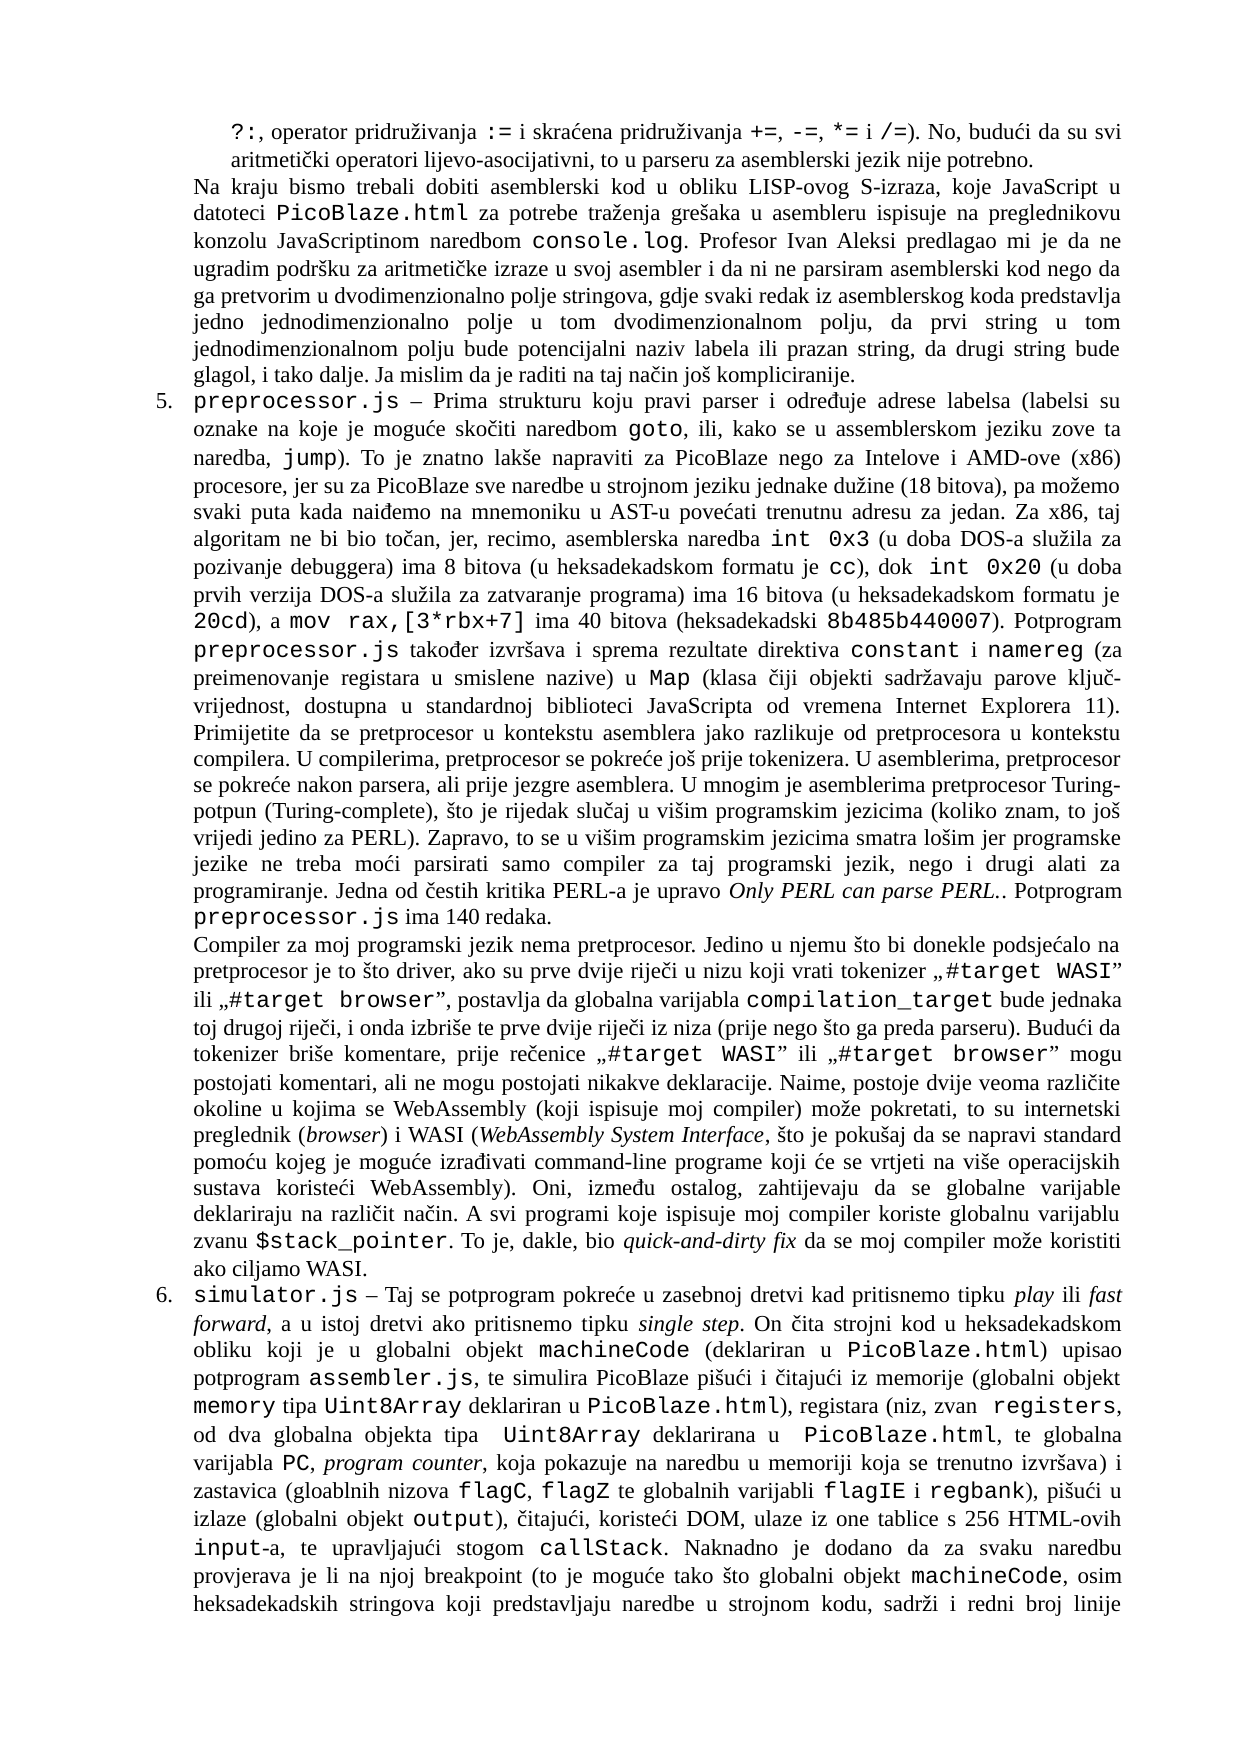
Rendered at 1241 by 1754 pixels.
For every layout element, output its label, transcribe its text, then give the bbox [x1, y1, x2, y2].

list preprocessor.js – Prima strukturu koju pravi parser i određuje adrese labelsa (labelsi su oznake na koje je moguće skočiti naredbom goto, ili, kako se u assemblerskom jeziku zove ta naredba, jump). To je znatno lakše napraviti za PicoBlaze nego za Intelove i AMD-ove (x86) procesore, jer su za PicoBlaze sve naredbe u strojnom jeziku jednake dužine (18 bitova), pa možemo svaki puta kada naiđemo na mnemoniku u AST-u povećati trenutnu adresu za jedan. Za x86, taj algoritam ne bi bio točan, jer, recimo, asemblerska naredba int 0x3 (u doba DOS-a služila za pozivanje debuggera) ima 8 bitova (u heksadekadskom formatu je cc), dok int 0x20 (u doba prvih verzija DOS-a služila za zatvaranje programa) ima 16 bitova (u heksadekadskom formatu je 20cd), a mov rax,[3*rbx+7] ima 40 bitova (heksadekadski 8b485b440007). Potprogram preprocessor.js također izvršava i sprema rezultate direktiva constant i namereg (za preimenovanje registara u smislene nazive) u Map (klasa čiji objekti sadržavaju parove ključ-vrijednost, dostupna u standardnoj biblioteci JavaScripta od vremena Internet Explorera 11). Primijetite da se pretprocesor u kontekstu asemblera jako razlikuje od pretprocesora u kontekstu compilera. U compilerima, pretprocesor se pokreće još prije tokenizera. U asemblerima, pretprocesor se pokreće nakon parsera, ali prije jezgre asemblera. U mnogim je asemblerima pretprocesor Turing-potpun (Turing-complete), što je rijedak slučaj u višim programskim jezicima (koliko znam, to još vrijedi jedino za PERL). Zapravo, to se u višim programskim jezicima smatra lošim jer programske jezike ne treba moći parsirati samo compiler za taj programski jezik, nego i drugi alati za programiranje. Jedna od čestih kritika PERL-a je upravo Only PERL can parse PERL.. Potprogram preprocessor.js ima 140 redaka. [156, 387, 1122, 931]
text Na kraju bismo trebali dobiti asemblerski kod u obliku LISP-ovog S-izraza, koje JavaScript u datoteci PicoBlaze.html za potrebe traženja grešaka u asembleru ispisuje na preglednikovu konzolu JavaScriptinom naredbom console.log. Profesor Ivan Aleksi predlagao mi je da ne ugradim podršku za aritmetičke izraze u svoj asembler i da ni ne parsiram asemblerski kod nego da ga pretvorim u dvodimenzionalno polje stringova, gdje svaki redak iz asemblerskog koda predstavlja jedno jednodimenzionalno polje u tom dvodimenzionalnom polju, da prvi string u tom jednodimenzionalnom polju bude potencijalni naziv labela ili prazan string, da drugi string bude glagol, i tako dalje. Ja mislim da je raditi na taj način još kompliciranije. [193, 173, 1122, 387]
list Compiler za moj programski jezik nema pretprocesor. Jedino u njemu što bi donekle podsjećalo na pretprocesor je to što driver, ako su prve dvije riječi u nizu koji vrati tokenizer „#target WASI” ili „#target browser”, postavlja da globalna varijabla compilation_target bude jednaka toj drugoj riječi, i onda izbriše te prve dvije riječi iz niza (prije nego što ga preda parseru). Budući da tokenizer briše komentare, prije rečenice „#target WASI” ili „#target browser” mogu postojati komentari, ali ne mogu postojati nikakve deklaracije. Naime, postoje dvije veoma različite okoline u kojima se WebAssembly (koji ispisuje moj compiler) može pokretati, to su internetski preglednik (browser) i WASI (WebAssembly System Interface, što je pokušaj da se napravi standard pomoću kojeg je moguće izrađivati command-line programe koji će se vrtjeti na više operacijskih sustava koristeći WebAssembly). Oni, između ostalog, zahtijevaju da se globalne varijable deklariraju na različit način. A svi programi koje ispisuje moj compiler koriste globalnu varijablu zvanu $stack_pointer. To je, dakle, bio quick-and-dirty fix da se moj compiler može koristiti ako ciljamo WASI. [156, 931, 1122, 1281]
list simulator.js – Taj se potprogram pokreće u zasebnoj dretvi kad pritisnemo tipku play ili fast forward, a u istoj dretvi ako pritisnemo tipku single step. On čita strojni kod u heksadekadskom obliku koji je u globalni objekt machineCode (deklariran u PicoBlaze.html) upisao potprogram assembler.js, te simulira PicoBlaze pišući i čitajući iz memorije (globalni objekt memory tipa Uint8Array deklariran u PicoBlaze.html), registara (niz, zvan registers, od dva globalna objekta tipa Uint8Array deklarirana u PicoBlaze.html, te globalna varijabla PC, program counter, koja pokazuje na naredbu u memoriji koja se trenutno izvršava) i zastavica (gloablnih nizova flagC, flagZ te globalnih varijabli flagIE i regbank), pišući u izlaze (globalni objekt output), čitajući, koristeći DOM, ulaze iz one tablice s 256 HTML-ovih input-a, te upravljajući stogom callStack. Naknadno je dodano da za svaku naredbu provjerava je li na njoj breakpoint (to je moguće tako što globalni objekt machineCode, osim heksadekadskih stringova koji predstavljaju naredbe u strojnom kodu, sadrži i redni broj linije [156, 1281, 1122, 1616]
list ?:, operator pridruživanja := i skraćena pridruživanja +=, -=, *= i /=). No, budući da su svi aritmetički operatori lijevo-asocijativni, to u parseru za asemblerski jezik nije potrebno. [193, 118, 1122, 173]
